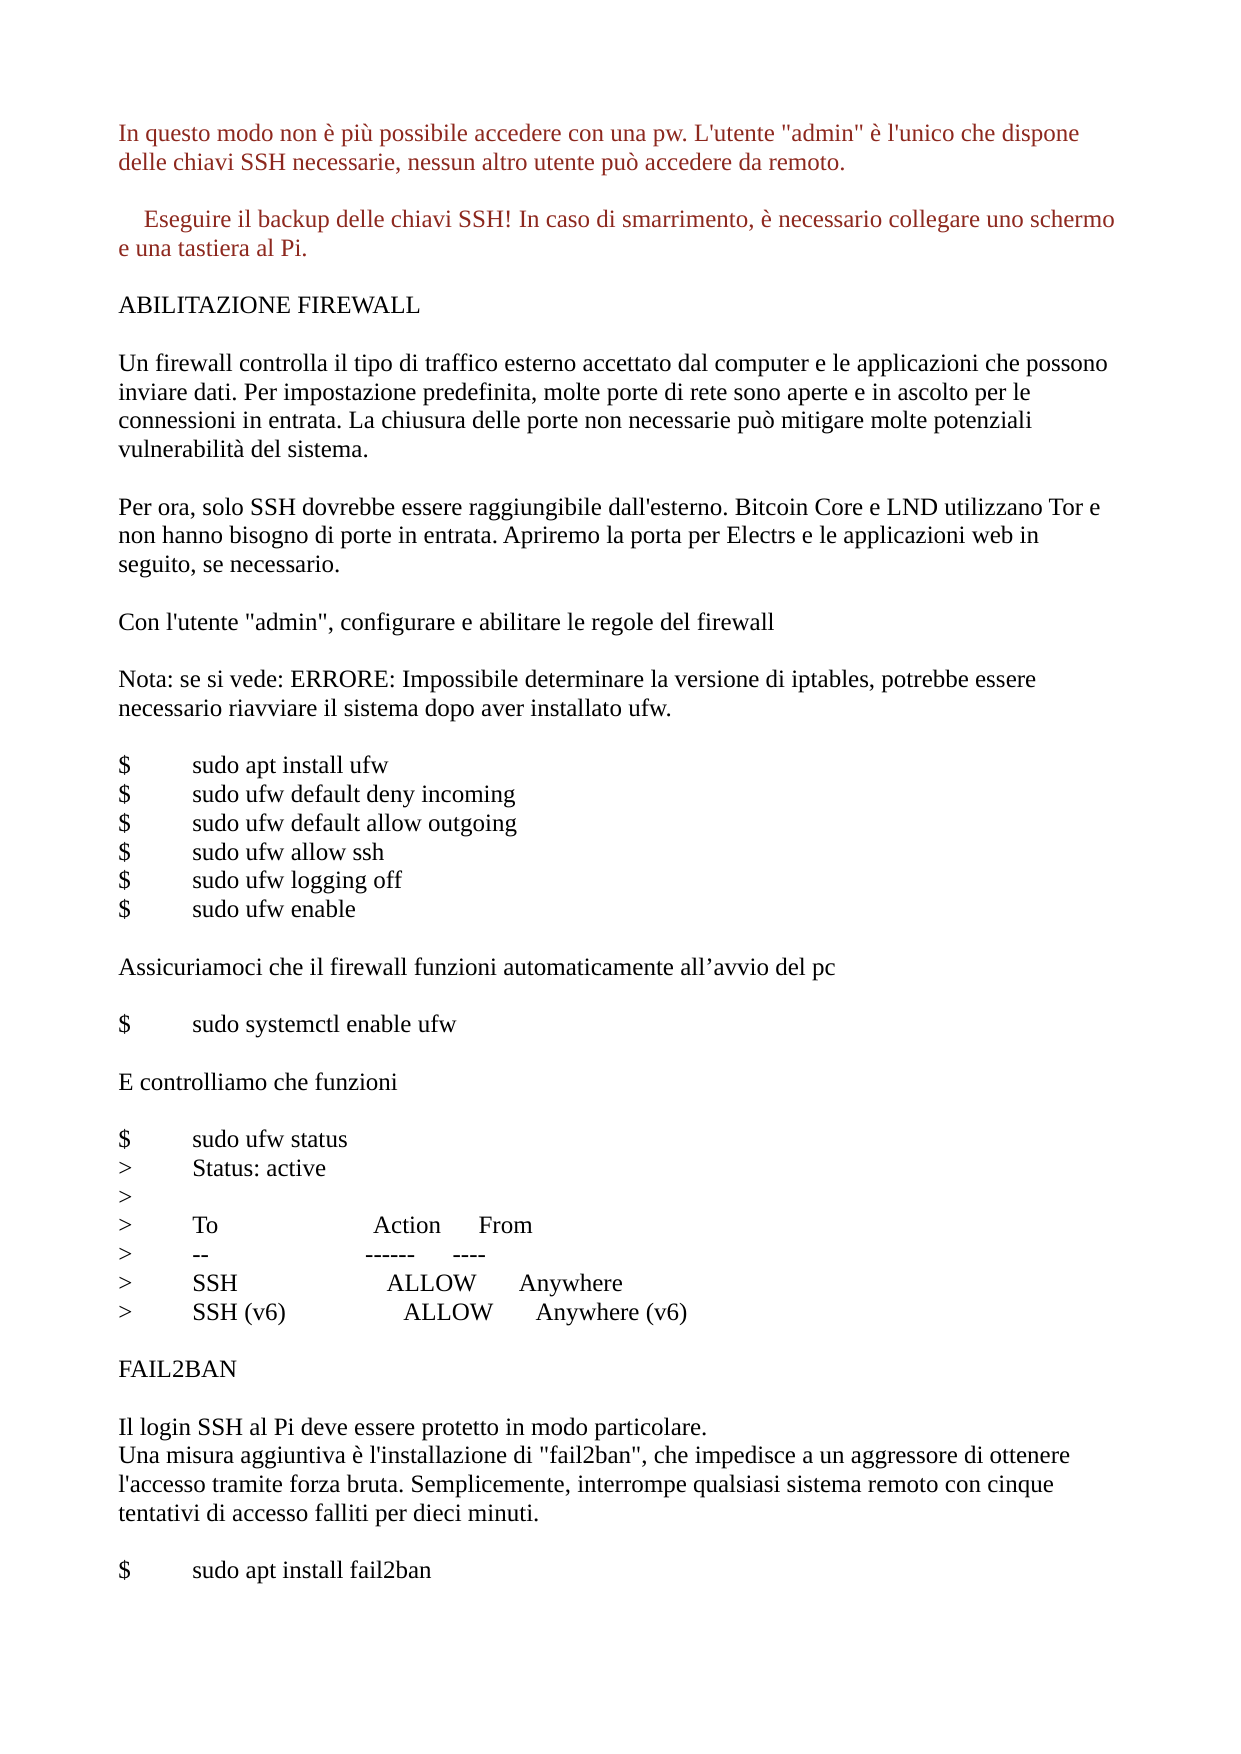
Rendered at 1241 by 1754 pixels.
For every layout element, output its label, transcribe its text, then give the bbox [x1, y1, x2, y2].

text $ sudo ufw default deny incoming [118, 779, 1122, 808]
text In questo modo non è più possibile accedere con una pw. L'utente "admin" è l'unico che dispone delle chiavi SSH necessarie, nessun altro utente può accedere da remoto. [118, 118, 1122, 176]
text Assicuriamoci che il firewall funzioni automaticamente all’avvio del pc [118, 952, 1122, 981]
text $ sudo apt install ufw [118, 751, 1122, 779]
text Con l'utente "admin", configurare e abilitare le regole del firewall [118, 607, 1122, 636]
text $ sudo apt install fail2ban [118, 1556, 1122, 1584]
text FAIL2BAN [118, 1354, 1122, 1383]
text > SSH (v6) ALLOW Anywhere (v6) [118, 1297, 1122, 1326]
text Una misura aggiuntiva è l'installazione di "fail2ban", che impedisce a un aggressore di ottenere l'accesso tramite forza bruta. Semplicemente, interrompe qualsiasi sistema remoto con cinque tentativi di accesso falliti per dieci minuti. [118, 1441, 1122, 1527]
text $ sudo ufw allow ssh [118, 837, 1122, 866]
text Un firewall controlla il tipo di traffico esterno accettato dal computer e le applicazioni che possono inviare dati. Per impostazione predefinita, molte porte di rete sono aperte e in ascolto per le connessioni in entrata. La chiusura delle porte non necessarie può mitigare molte potenziali vulnerabilità del sistema. [118, 348, 1122, 463]
text ABILITAZIONE FIREWALL [118, 291, 1122, 319]
text > Status: active [118, 1153, 1122, 1182]
text Il login SSH al Pi deve essere protetto in modo particolare. [118, 1412, 1122, 1441]
text > -- ------ ---- [118, 1239, 1122, 1268]
text $ sudo ufw logging off [118, 866, 1122, 894]
text > To Action From [118, 1211, 1122, 1239]
text $ sudo systemctl enable ufw [118, 1009, 1122, 1038]
text $ sudo ufw default allow outgoing [118, 808, 1122, 837]
text 🚨 Eseguire il backup delle chiavi SSH! In caso di smarrimento, è necessario collegare uno schermo e una tastiera al Pi. [118, 204, 1122, 262]
text > [118, 1182, 1122, 1211]
text $ sudo ufw status [118, 1124, 1122, 1153]
text E controlliamo che funzioni [118, 1067, 1122, 1096]
text $ sudo ufw enable [118, 894, 1122, 923]
text Nota: se si vede: ERRORE: Impossibile determinare la versione di iptables, potrebbe essere necessario riavviare il sistema dopo aver installato ufw. [118, 664, 1122, 722]
text > SSH ALLOW Anywhere [118, 1268, 1122, 1297]
text Per ora, solo SSH dovrebbe essere raggiungibile dall'esterno. Bitcoin Core e LND utilizzano Tor e non hanno bisogno di porte in entrata. Apriremo la porta per Electrs e le applicazioni web in seguito, se necessario. [118, 492, 1122, 578]
